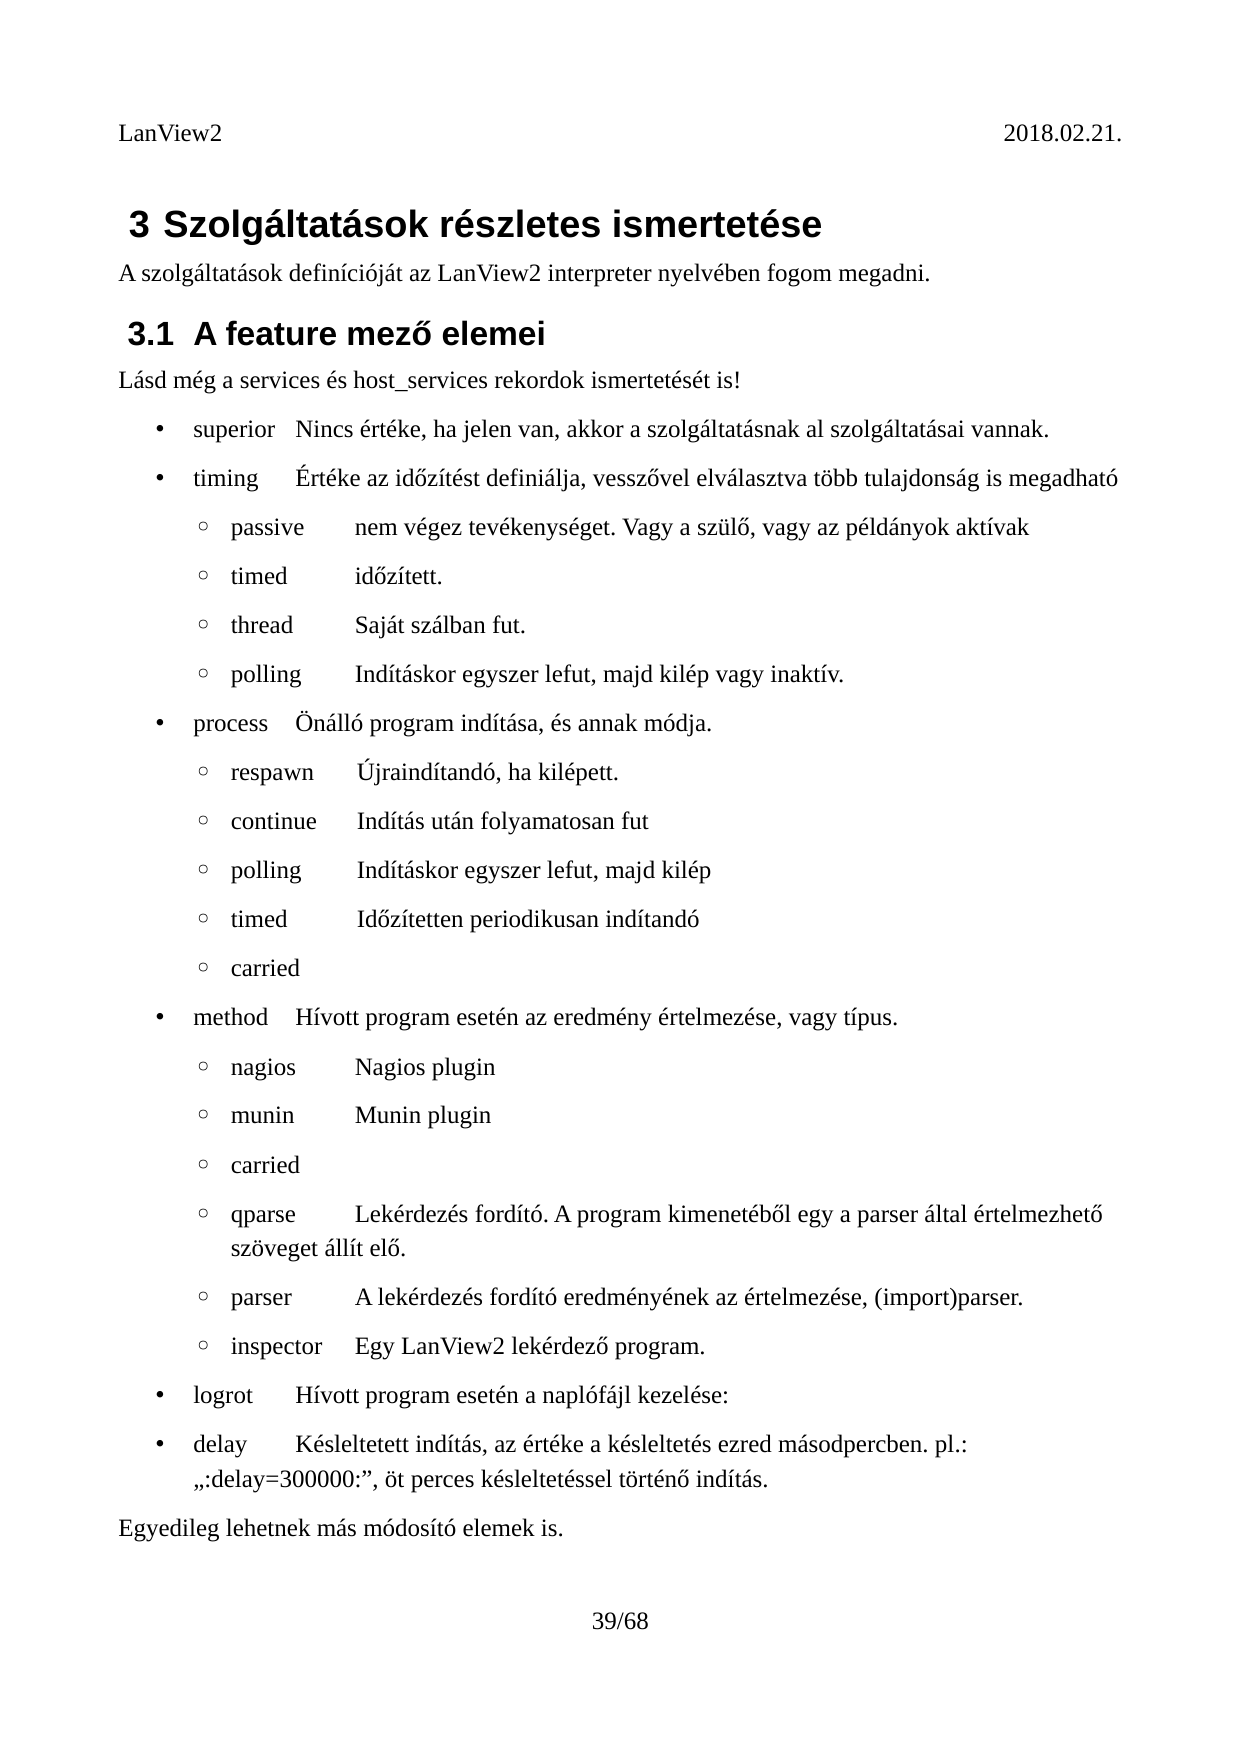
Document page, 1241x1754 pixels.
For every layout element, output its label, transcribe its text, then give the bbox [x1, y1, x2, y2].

list munin Munin plugin [193, 1101, 1122, 1129]
list qparse Lekérdezés fordító. A program kimenetéből egy a parser által értelmezhető szöveget állít elő. [193, 1199, 1122, 1262]
list passive nem végez tevékenységet. Vagy a szülő, vagy az példányok aktívak [193, 512, 1122, 541]
list timed Időzítetten periodikusan indítandó [193, 904, 1122, 933]
list timed időzített. [193, 561, 1122, 590]
list superior Nincs értéke, ha jelen van, akkor a szolgáltatásnak al szolgáltatásai vannak. [156, 414, 1122, 442]
list parser A lekérdezés fordító eredményének az értelmezése, (import)parser. [193, 1282, 1122, 1311]
list respawn Újraindítandó, ha kilépett. [193, 757, 1122, 786]
list nagios Nagios plugin [193, 1052, 1122, 1080]
text Egyedileg lehetnek más módosító elemek is. [118, 1513, 1122, 1542]
text A szolgáltatások definícióját az LanView2 interpreter nyelvében fogom megadni. [118, 258, 1122, 287]
list method Hívott program esetén az eredmény értelmezése, vagy típus. [156, 1002, 1122, 1031]
text Lásd még a services és host_services rekordok ismertetését is! [118, 365, 1122, 393]
list polling Indításkor egyszer lefut, majd kilép [193, 855, 1122, 884]
subtitle A feature mező elemei [118, 313, 1122, 352]
list carried [193, 953, 1122, 982]
list delay Késleltetett indítás, az értéke a késleltetés ezred másodpercben. pl.: „:delay=300000:”, öt perces késleltetéssel történő indítás. [156, 1429, 1122, 1493]
list logrot Hívott program esetén a naplófájl kezelése: [156, 1380, 1122, 1409]
list inspector Egy LanView2 lekérdező program. [193, 1331, 1122, 1360]
list continue Indítás után folyamatosan fut [193, 806, 1122, 835]
list thread Saját szálban fut. [193, 610, 1122, 639]
list timing Értéke az időzítést definiálja, vesszővel elválasztva több tulajdonság is megadható [156, 463, 1122, 492]
subtitle Szolgáltatások részletes ismertetése [118, 202, 1122, 246]
list carried [193, 1150, 1122, 1178]
list process Önálló program indítása, és annak módja. [156, 708, 1122, 737]
list polling Indításkor egyszer lefut, majd kilép vagy inaktív. [193, 659, 1122, 688]
